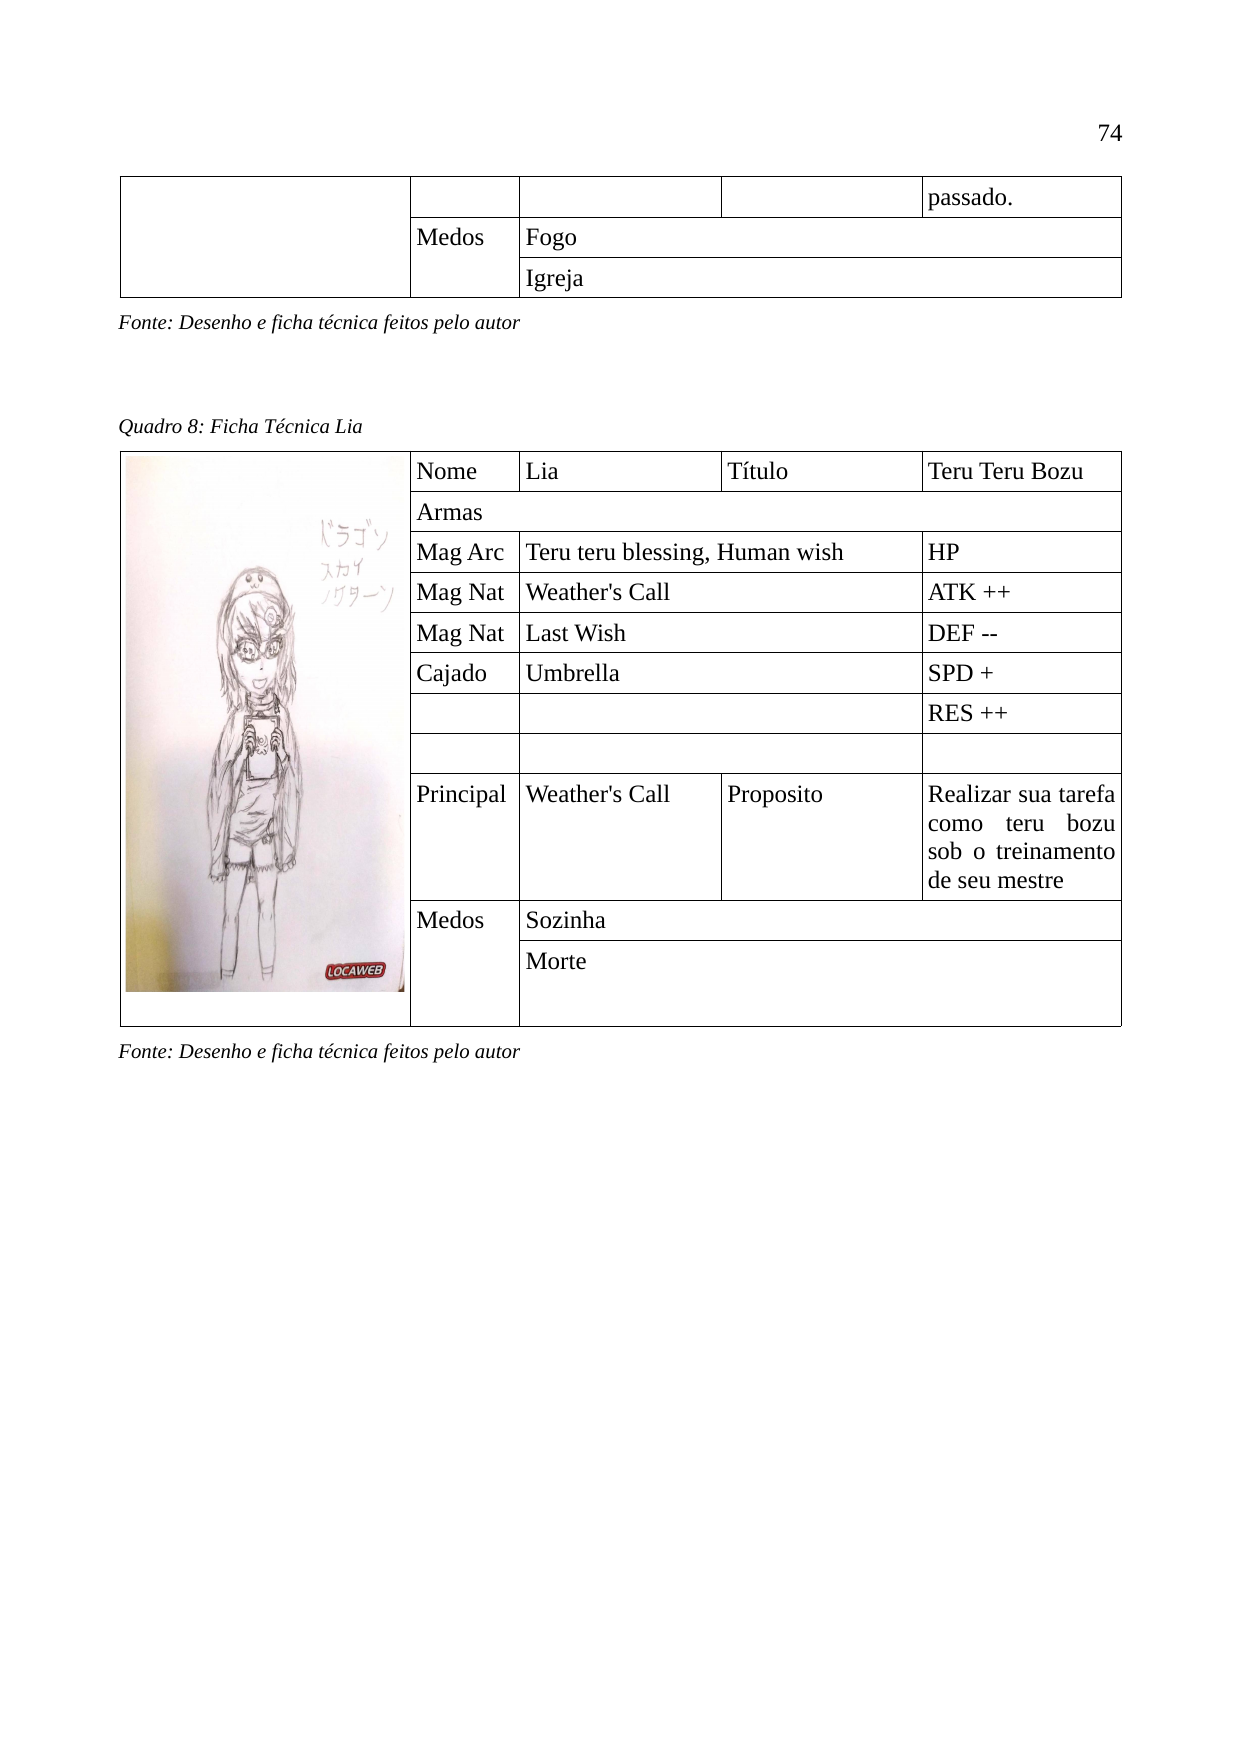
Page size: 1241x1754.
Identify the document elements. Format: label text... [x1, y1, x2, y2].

table_header [121, 177, 410, 297]
table_cell HP [923, 532, 1121, 572]
picture [125, 456, 405, 992]
table_cell ATK ++ [923, 573, 1121, 612]
table_cell Weather's Call [520, 573, 922, 612]
table_cell Morte [520, 941, 1121, 1026]
table_cell Teru teru blessing, Human wish [520, 532, 922, 572]
table_cell Last Wish [520, 613, 922, 652]
table_cell [923, 734, 1121, 773]
table_cell SPD + [923, 653, 1121, 692]
table_cell [411, 734, 519, 773]
text Quadro 8: Ficha Técnica Lia [118, 414, 1122, 438]
table_cell Medos [411, 901, 519, 1026]
table_cell [411, 177, 519, 217]
table_header Título [722, 452, 922, 491]
table_cell Proposito [722, 774, 922, 900]
table_header [121, 452, 410, 1026]
table_cell Armas [411, 492, 1121, 531]
text Fonte: Desenho e ficha técnica feitos pelo autor [118, 310, 1122, 334]
table_cell Igreja [520, 258, 1121, 297]
table_cell Weather's Call [520, 774, 721, 900]
table_cell RES ++ [923, 694, 1121, 733]
table_cell [411, 694, 519, 733]
text Fonte: Desenho e ficha técnica feitos pelo autor [118, 1039, 1122, 1063]
table_header Teru Teru Bozu [923, 452, 1121, 491]
table_header Lia [520, 452, 721, 491]
table_cell Umbrella [520, 653, 922, 692]
table_cell [722, 177, 922, 217]
table_cell Mag Nat [411, 573, 519, 612]
table_cell Sozinha [520, 901, 1121, 940]
table_cell Mag Nat [411, 613, 519, 652]
table_cell Principal [411, 774, 519, 900]
table_cell Realizar sua tarefa como teru bozu sob o treinamento de seu mestre [923, 774, 1121, 900]
table_cell [520, 734, 922, 773]
table_cell Medos [411, 218, 519, 297]
table_cell DEF -- [923, 613, 1121, 652]
table_cell Fogo [520, 218, 1121, 257]
table_cell [520, 177, 721, 217]
table_cell passado. [923, 177, 1121, 217]
table_cell Mag Arc [411, 532, 519, 572]
table_cell [520, 694, 922, 733]
table_header Nome [411, 452, 519, 491]
table_cell Cajado [411, 653, 519, 692]
